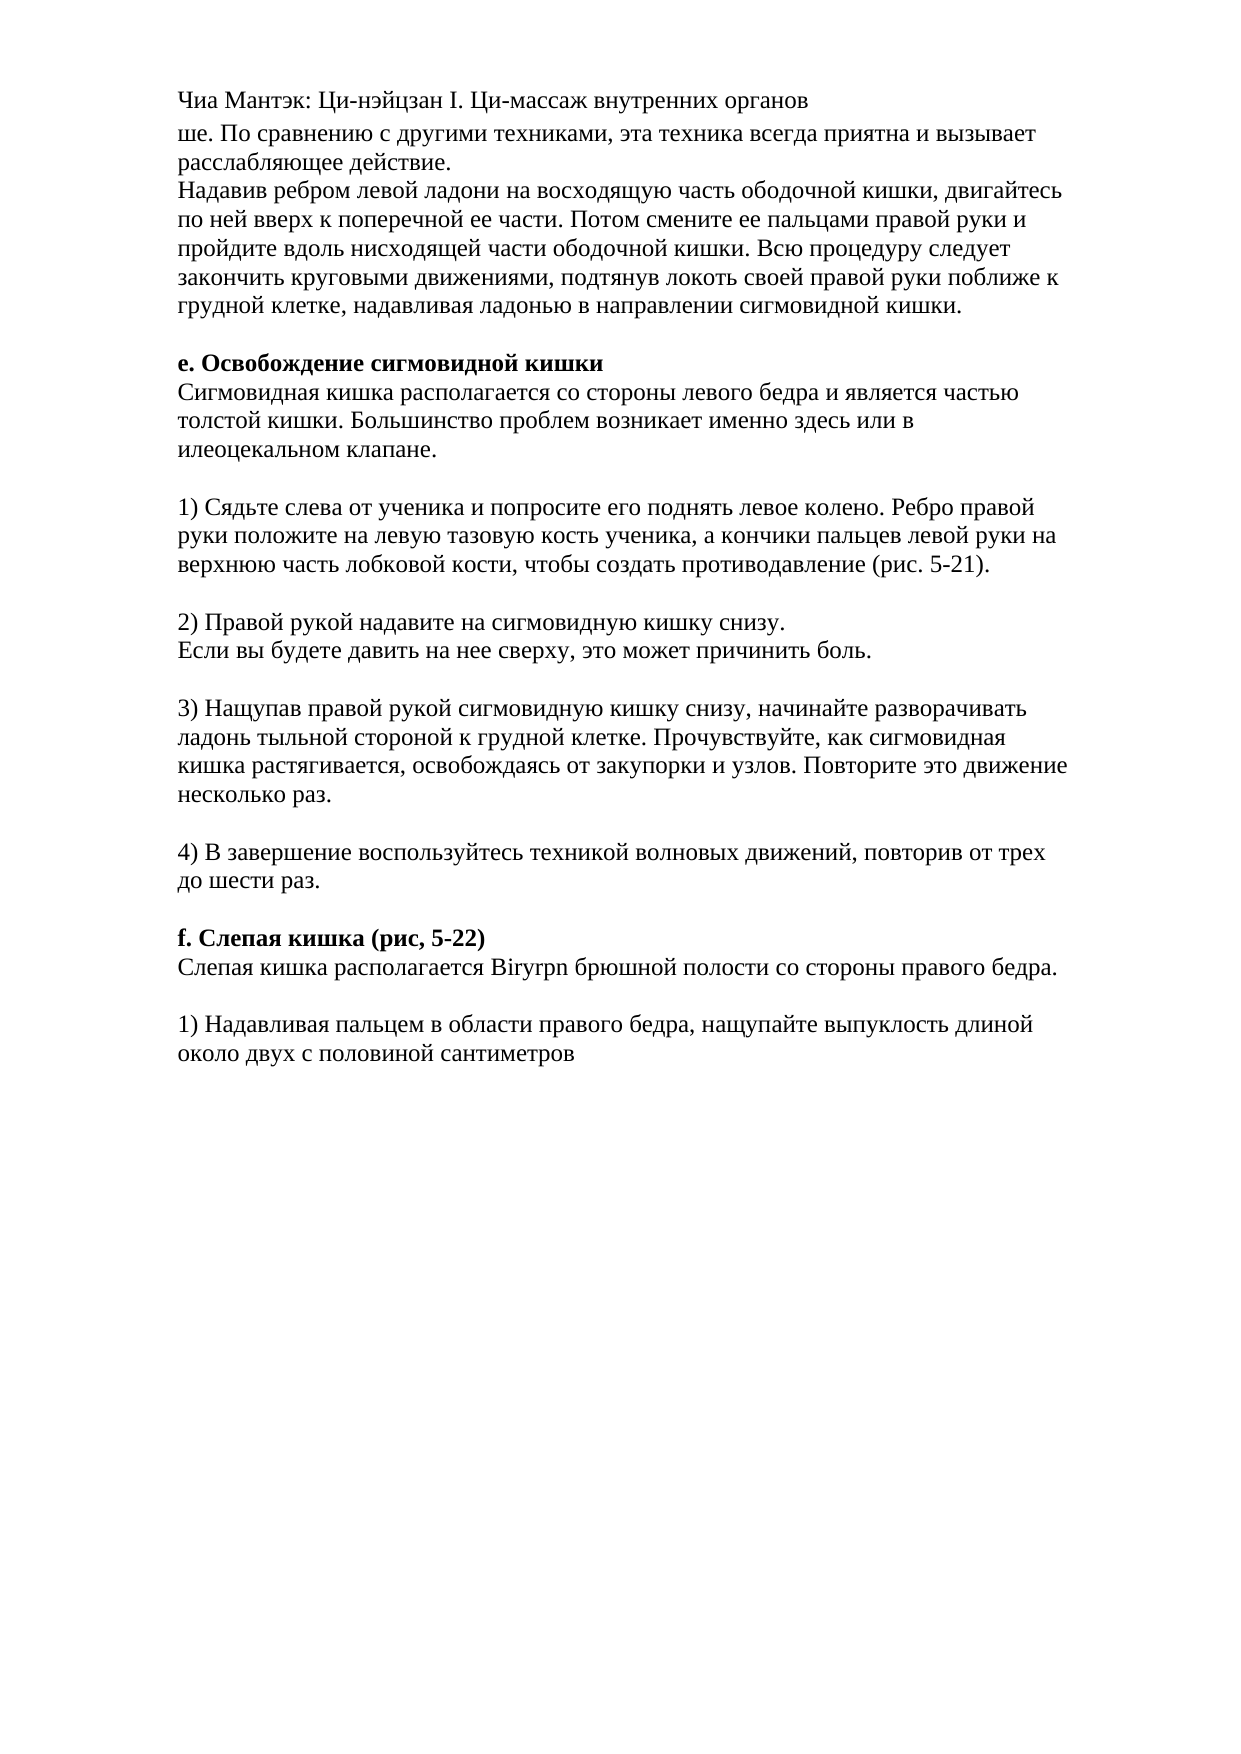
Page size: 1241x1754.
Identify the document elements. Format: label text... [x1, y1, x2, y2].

text ше. По сравнению с другими техниками, эта техника всегда приятна и вызывает расслабляющее действие. Надавив ребром левой ладони на восходящую часть ободочной кишки, двигайтесь по ней вверх к поперечной ее части. Потом смените ее пальцами правой руки и пройдите вдоль нисходящей части ободочной кишки. Всю процедуру следует закончить круговыми движениями, подтянув локоть своей правой руки поближе к грудной клетке, надавливая ладонью в направлении сигмовидной кишки. e. Освобождение сигмовидной кишки Сигмовидная кишка располагается со стороны левого бедра и является частью толстой кишки. Большинство проблем возникает именно здесь или в илеоцекальном клапане. 1) Сядьте слева от ученика и попросите его поднять левое колено. Ребро правой руки положите на левую тазовую кость ученика, а кончики пальцев левой руки на верхнюю часть лобковой кости, чтобы создать противодавление (рис. 5-21). 2) Правой рукой надавите на сигмовидную кишку снизу. Если вы будете давить на нее сверху, это может причинить боль. 3) Нащупав правой рукой сигмовидную кишку снизу, начинайте разворачивать ладонь тыльной стороной к грудной клетке. Прочувствуйте, как сигмовидная кишка растягивается, освобождаясь от закупорки и узлов. Повторите это движение несколько раз. 4) В завершение воспользуйтесь техникой волновых движений, повторив от трех до шести раз. f. Слепая кишка (рис, 5-22) Слепая кишка располагается Biryrpn брюшной полости со стороны правого бедра. 1) Надавливая пальцем в области правого бедра, нащупайте выпуклость длиной около двух с половиной сантиметров [177, 118, 1076, 1067]
